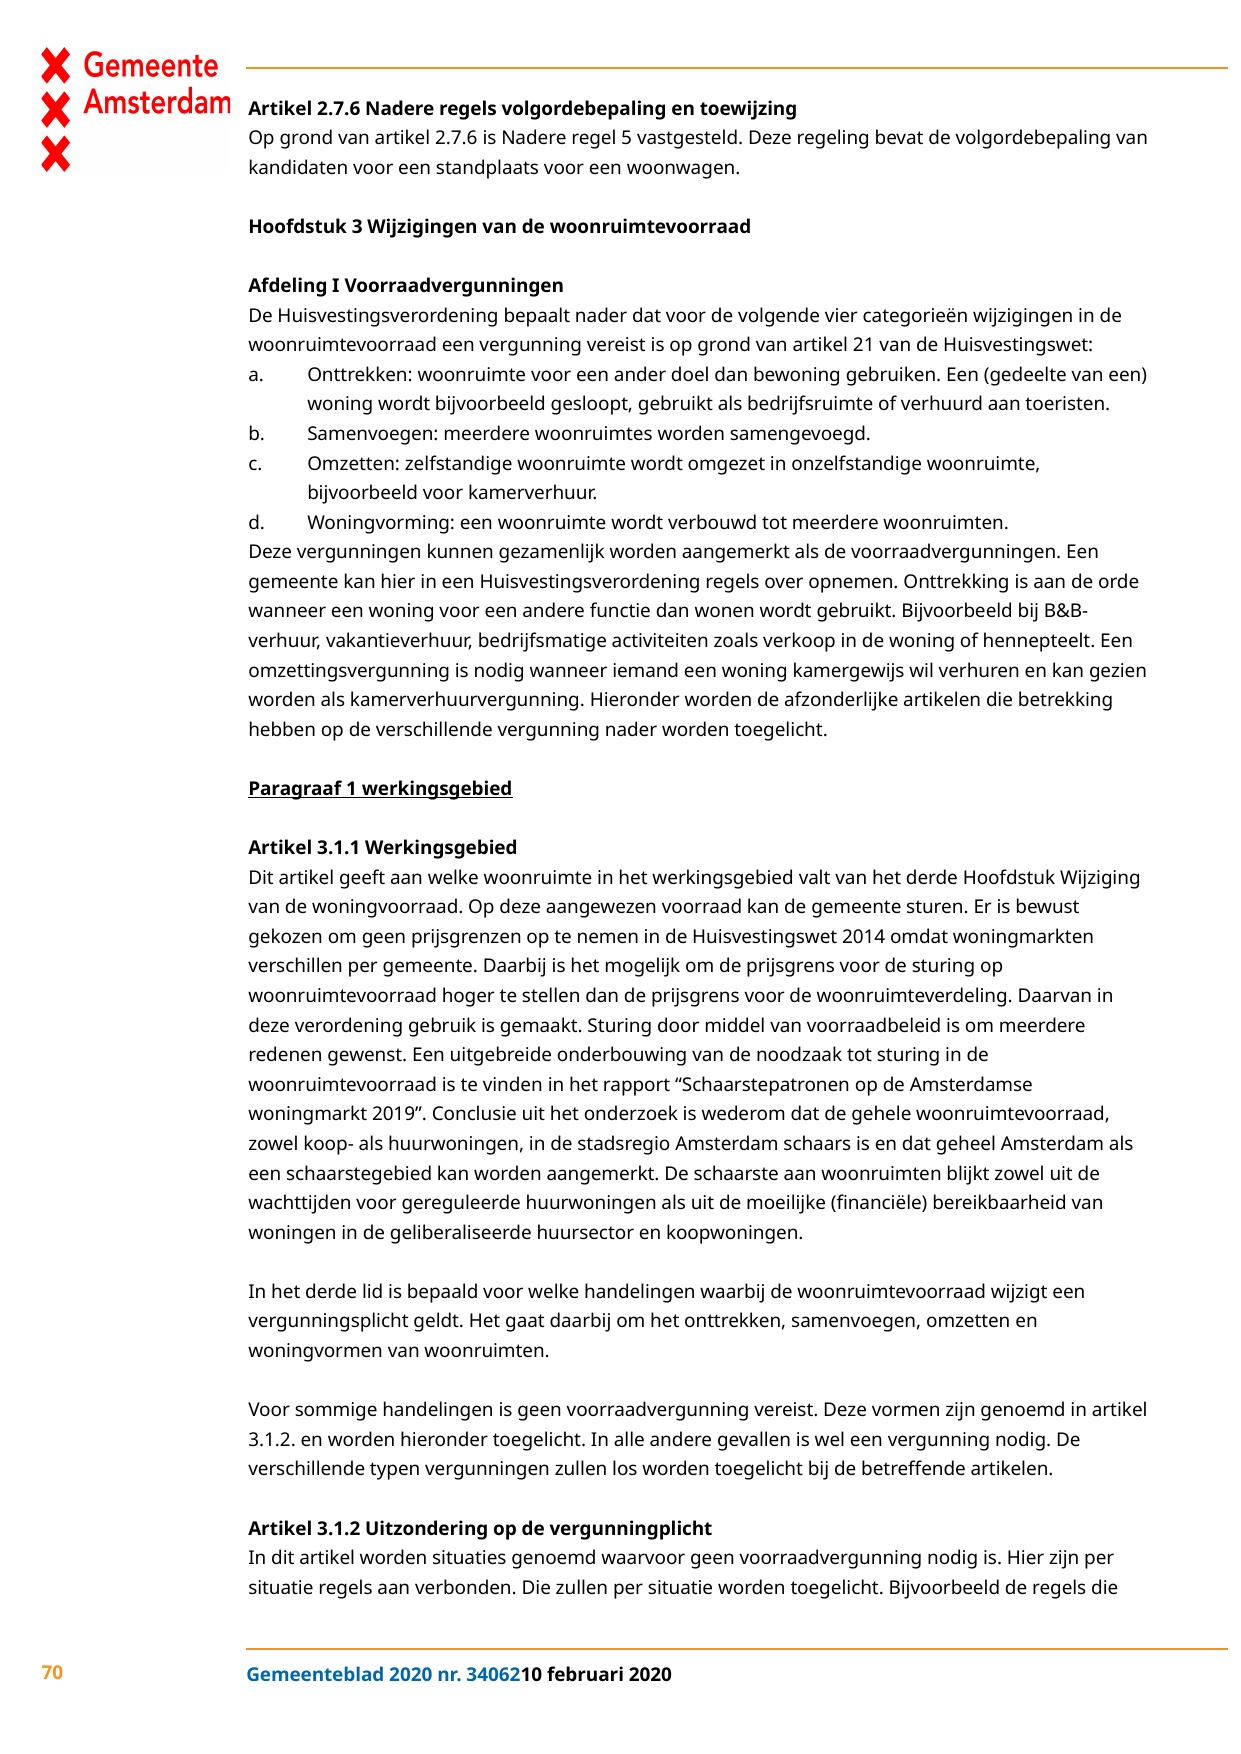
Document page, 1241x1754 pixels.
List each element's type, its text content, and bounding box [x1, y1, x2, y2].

text Deze vergunningen kunnen gezamenlijk worden aangemerkt als de voorraadvergunningen. Een gemeente kan hier in een Huisvestingsverordening regels over opnemen. Onttrekking is aan de orde wanneer een woning voor een andere functie dan wonen wordt gebruikt. Bijvoorbeeld bij B&B-verhuur, vakantieverhuur, bedrijfsmatige activiteiten zoals verkoop in de woning of hennepteelt. Een omzettingsvergunning is nodig wanneer iemand een woning kamergewijs wil verhuren en kan gezien worden als kamerverhuurvergunning. Hieronder worden de afzonderlijke artikelen die betrekking hebben op de verschillende vergunning nader worden toegelicht. [248, 538, 1152, 742]
text Hoofdstuk 3 Wijzigingen van de woonruimtevoorraad [248, 213, 1152, 239]
text De Huisvestingsverordening bepaalt nader dat voor de volgende vier categorieën wijzigingen in de woonruimtevoorraad een vergunning vereist is op grond van artikel 21 van de Huisvestingswet: [248, 302, 1152, 357]
list Samenvoegen: meerdere woonruimtes worden samengevoegd. [248, 420, 1152, 446]
text Voor sommige handelingen is geen voorraadvergunning vereist. Deze vormen zijn genoemd in artikel 3.1.2. en worden hieronder toegelicht. In alle andere gevallen is wel een vergunning nodig. De verschillende typen vergunningen zullen los worden toegelicht bij de betreffende artikelen. [248, 1396, 1152, 1481]
list Onttrekken: woonruimte voor een ander doel dan bewoning gebruiken. Een (gedeelte van een) woning wordt bijvoorbeeld gesloopt, gebruikt als bedrijfsruimte of verhuurd aan toeristen. [248, 361, 1152, 416]
text Artikel 3.1.1 Werkingsgebied [248, 834, 1152, 860]
list Woningvorming: een woonruimte wordt verbouwd tot meerdere woonruimten. [248, 509, 1152, 535]
text Afdeling I Voorraadvergunningen [248, 272, 1152, 298]
text Dit artikel geeft aan welke woonruimte in het werkingsgebied valt van het derde Hoofdstuk Wijziging van de woningvoorraad. Op deze aangewezen voorraad kan de gemeente sturen. Er is bewust gekozen om geen prijsgrenzen op te nemen in de Huisvestingswet 2014 omdat woningmarkten verschillen per gemeente. Daarbij is het mogelijk om de prijsgrens voor de sturing op woonruimtevoorraad hoger te stellen dan de prijsgrens voor de woonruimteverdeling. Daarvan in deze verordening gebruik is gemaakt. Sturing door middel van voorraadbeleid is om meerdere redenen gewenst. Een uitgebreide onderbouwing van de noodzaak tot sturing in de woonruimtevoorraad is te vinden in het rapport “Schaarstepatronen op de Amsterdamse woningmarkt 2019”. Conclusie uit het onderzoek is wederom dat de gehele woonruimtevoorraad, zowel koop- als huurwoningen, in de stadsregio Amsterdam schaars is en dat geheel Amsterdam als een schaarstegebied kan worden aangemerkt. De schaarste aan woonruimten blijkt zowel uit de wachttijden voor gereguleerde huurwoningen als uit de moeilijke (financiële) bereikbaarheid van woningen in de geliberaliseerde huursector en koopwoningen. [248, 864, 1152, 1245]
list Omzetten: zelfstandige woonruimte wordt omgezet in onzelfstandige woonruimte, bijvoorbeeld voor kamerverhuur. [248, 450, 1152, 505]
text Artikel 2.7.6 Nadere regels volgordebepaling en toewijzing [248, 95, 1152, 121]
text Op grond van artikel 2.7.6 is Nadere regel 5 vastgesteld. Deze regeling bevat de volgordebepaling van kandidaten voor een standplaats voor een woonwagen. [248, 124, 1152, 180]
picture [41, 47, 231, 172]
text Paragraaf 1 werkingsgebied [248, 775, 1152, 801]
text In het derde lid is bepaald voor welke handelingen waarbij de woonruimtevoorraad wijzigt een vergunningsplicht geldt. Het gaat daarbij om het onttrekken, samenvoegen, omzetten en woningvormen van woonruimten. [248, 1278, 1152, 1363]
text In dit artikel worden situaties genoemd waarvoor geen voorraadvergunning nodig is. Hier zijn per situatie regels aan verbonden. Die zullen per situatie worden toegelicht. Bijvoorbeeld de regels die [248, 1544, 1152, 1600]
text Artikel 3.1.2 Uitzondering op de vergunningplicht [248, 1515, 1152, 1541]
